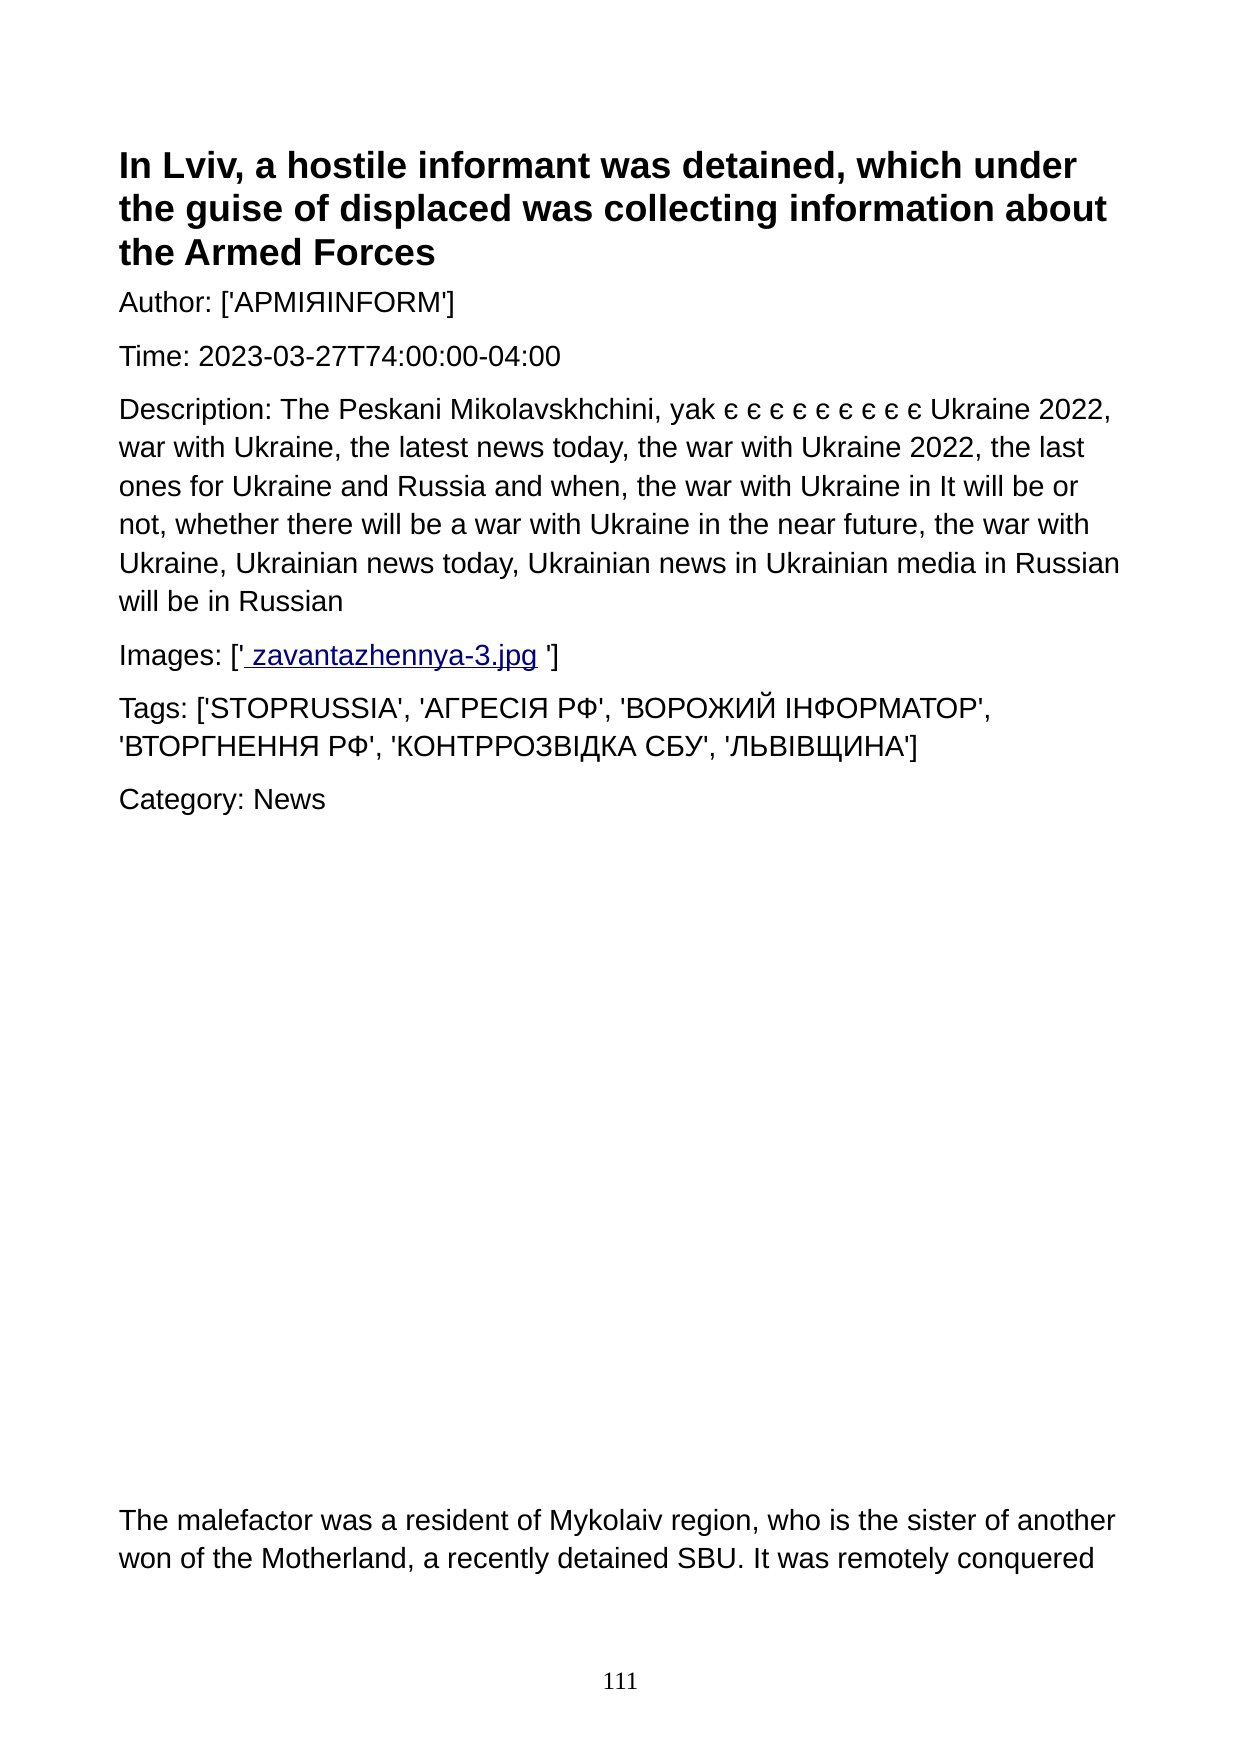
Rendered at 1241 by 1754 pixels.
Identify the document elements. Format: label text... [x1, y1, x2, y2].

text Category: News [118, 782, 1122, 816]
text Author: ['АРМІЯINFORM'] [118, 285, 1122, 319]
text Time: 2023-03-27T74:00:00-04:00 [118, 338, 1122, 372]
text The malefactor was a resident of Mykolaiv region, who is the sister of another won of the Motherland, a recently detained SBU. It was remotely conquered [118, 835, 1122, 1574]
text Description: The Peskani Mikolavskhchini, yak є є є є є є є є є Ukraine 2022, war with Ukraine, the latest news today, the war with Ukraine 2022, the last ones for Ukraine and Russia and when, the war with Ukraine in It will be or not, whether there will be a war with Ukraine in the near future, the war with Ukraine, Ukrainian news today, Ukrainian news in Ukrainian media in Russian will be in Russian [118, 392, 1122, 618]
subtitle In Lviv, a hostile informant was detained, which under the guise of displaced was collecting information about the Armed Forces [118, 143, 1122, 273]
text Images: [' zavantazhennya-3.jpg '] [118, 637, 1122, 671]
text Tags: ['STOPRUSSIA', 'АГРЕСІЯ РФ', 'ВОРОЖИЙ ІНФОРМАТОР', 'ВТОРГНЕННЯ РФ', 'КОНТРРОЗВІДКА СБУ', 'ЛЬВІВЩИНА'] [118, 691, 1122, 763]
